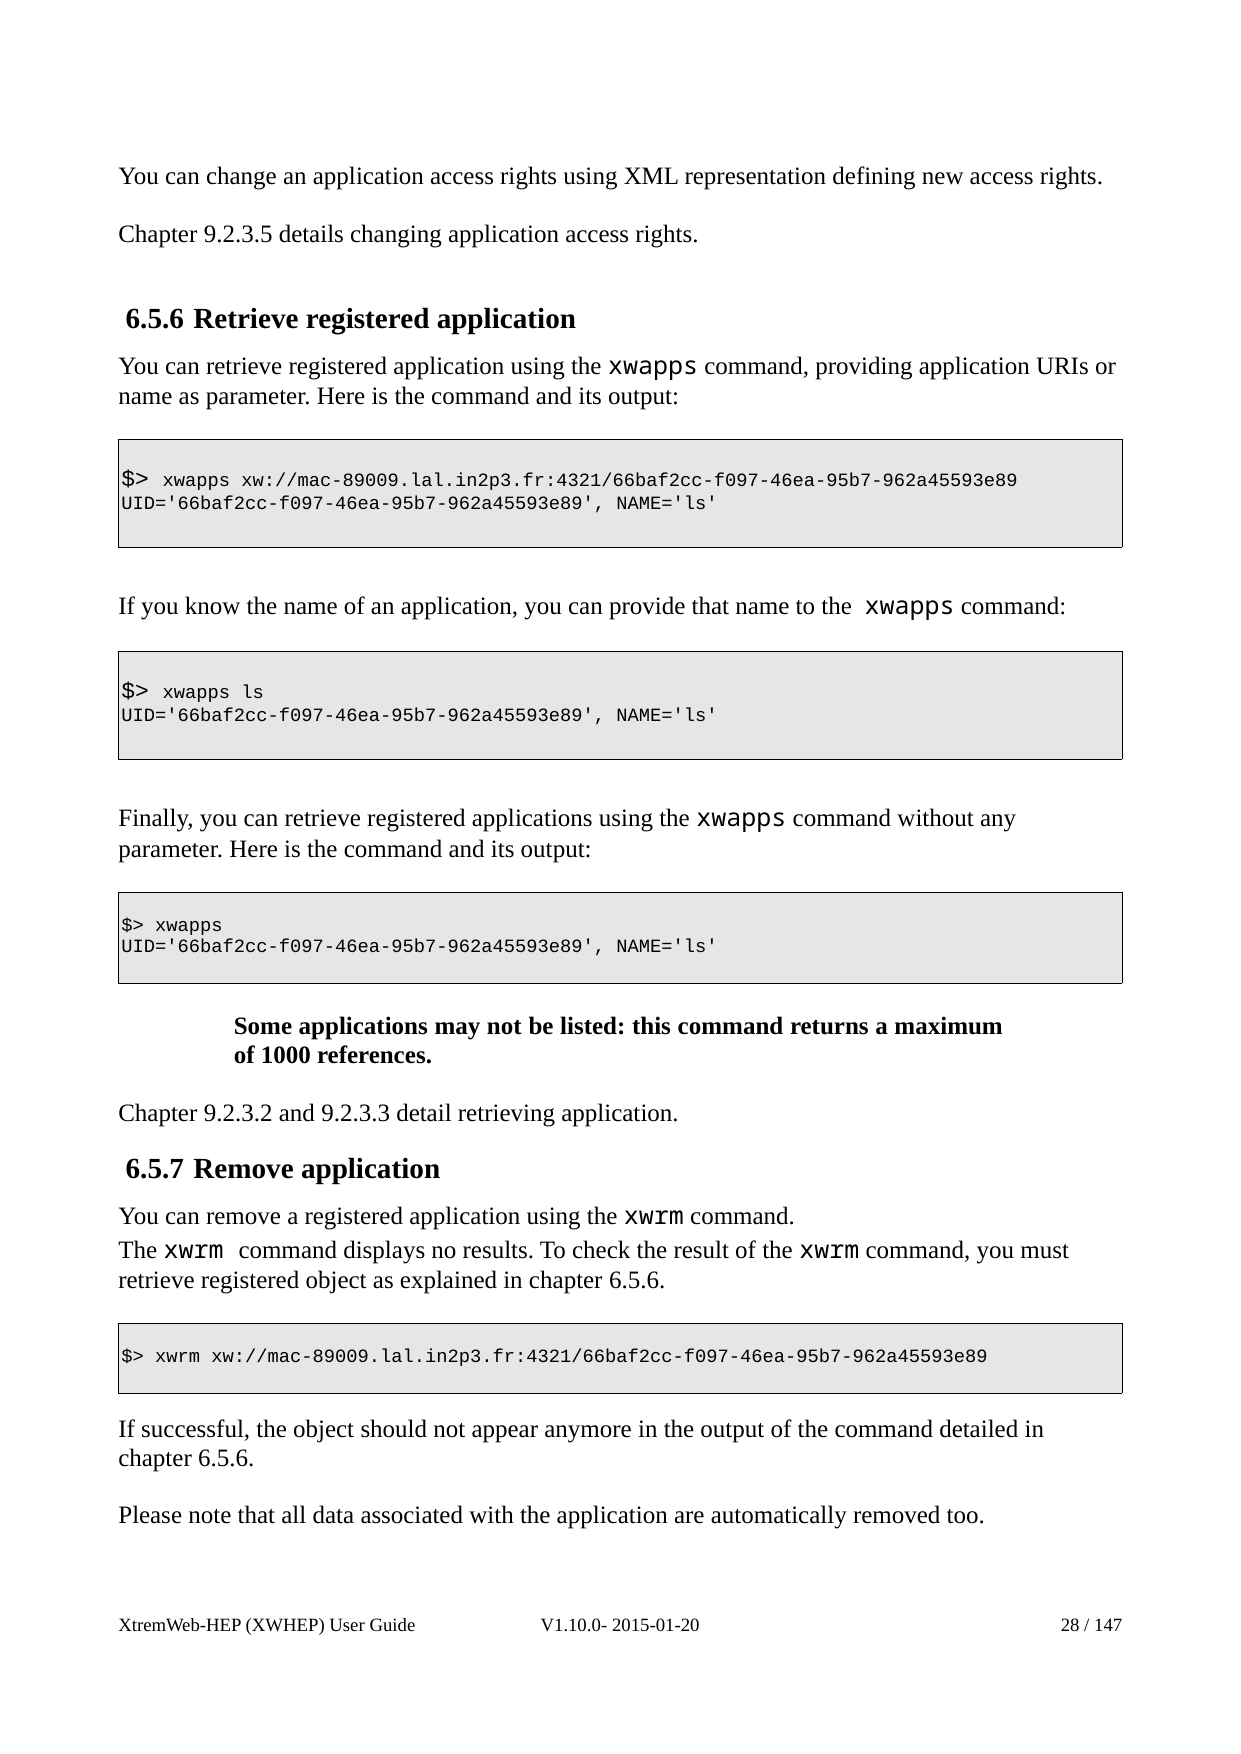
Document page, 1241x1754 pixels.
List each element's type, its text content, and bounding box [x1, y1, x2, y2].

text UID='66baf2cc-f097-46ea-95b7-962a45593e89', NAME='ls' [119, 491, 1122, 512]
text If you know the name of an application, you can provide that name to the xwapps command: [118, 588, 1122, 622]
text Finally, you can retrieve registered applications using the xwapps command without any parameter. Here is the command and its output: [118, 800, 1122, 863]
text $> xwrm xw://mac-89009.lal.in2p3.fr:4321/66baf2cc-f097-46ea-95b7-962a45593e89 [119, 1344, 1122, 1366]
text You can change an application access rights using XML representation defining new access rights. [118, 161, 1122, 190]
text If successful, the object should not appear anymore in the output of the command detailed in chapter 6.5.6. [118, 1414, 1122, 1472]
subtitle Retrieve registered application [118, 301, 1122, 335]
text You can remove a registered application using the xwrm command. [118, 1197, 1122, 1231]
text UID='66baf2cc-f097-46ea-95b7-962a45593e89', NAME='ls' [119, 703, 1122, 724]
text $> xwapps [119, 913, 1122, 934]
text $> xwapps ls [119, 677, 1122, 703]
text $> xwapps xw://mac-89009.lal.in2p3.fr:4321/66baf2cc-f097-46ea-95b7-962a45593e89 [119, 465, 1122, 491]
text UID='66baf2cc-f097-46ea-95b7-962a45593e89', NAME='ls' [119, 934, 1122, 955]
text Please note that all data associated with the application are automatically removed too. [118, 1501, 1122, 1529]
text Chapter 9.2.3.5 details changing application access rights. [118, 219, 1122, 247]
text You can retrieve registered application using the xwapps command, providing application URIs or name as parameter. Here is the command and its output: [118, 347, 1122, 410]
text Chapter 9.2.3.2 and 9.2.3.3 detail retrieving application. [118, 1098, 1122, 1126]
subtitle Remove application [118, 1151, 1122, 1185]
text Some applications may not be listed: this command returns a maximum of 1000 references. [233, 1011, 1004, 1069]
text The xwrm command displays no results. To check the result of the xwrm command, you must retrieve registered object as explained in chapter 6.5.6. [118, 1231, 1122, 1294]
